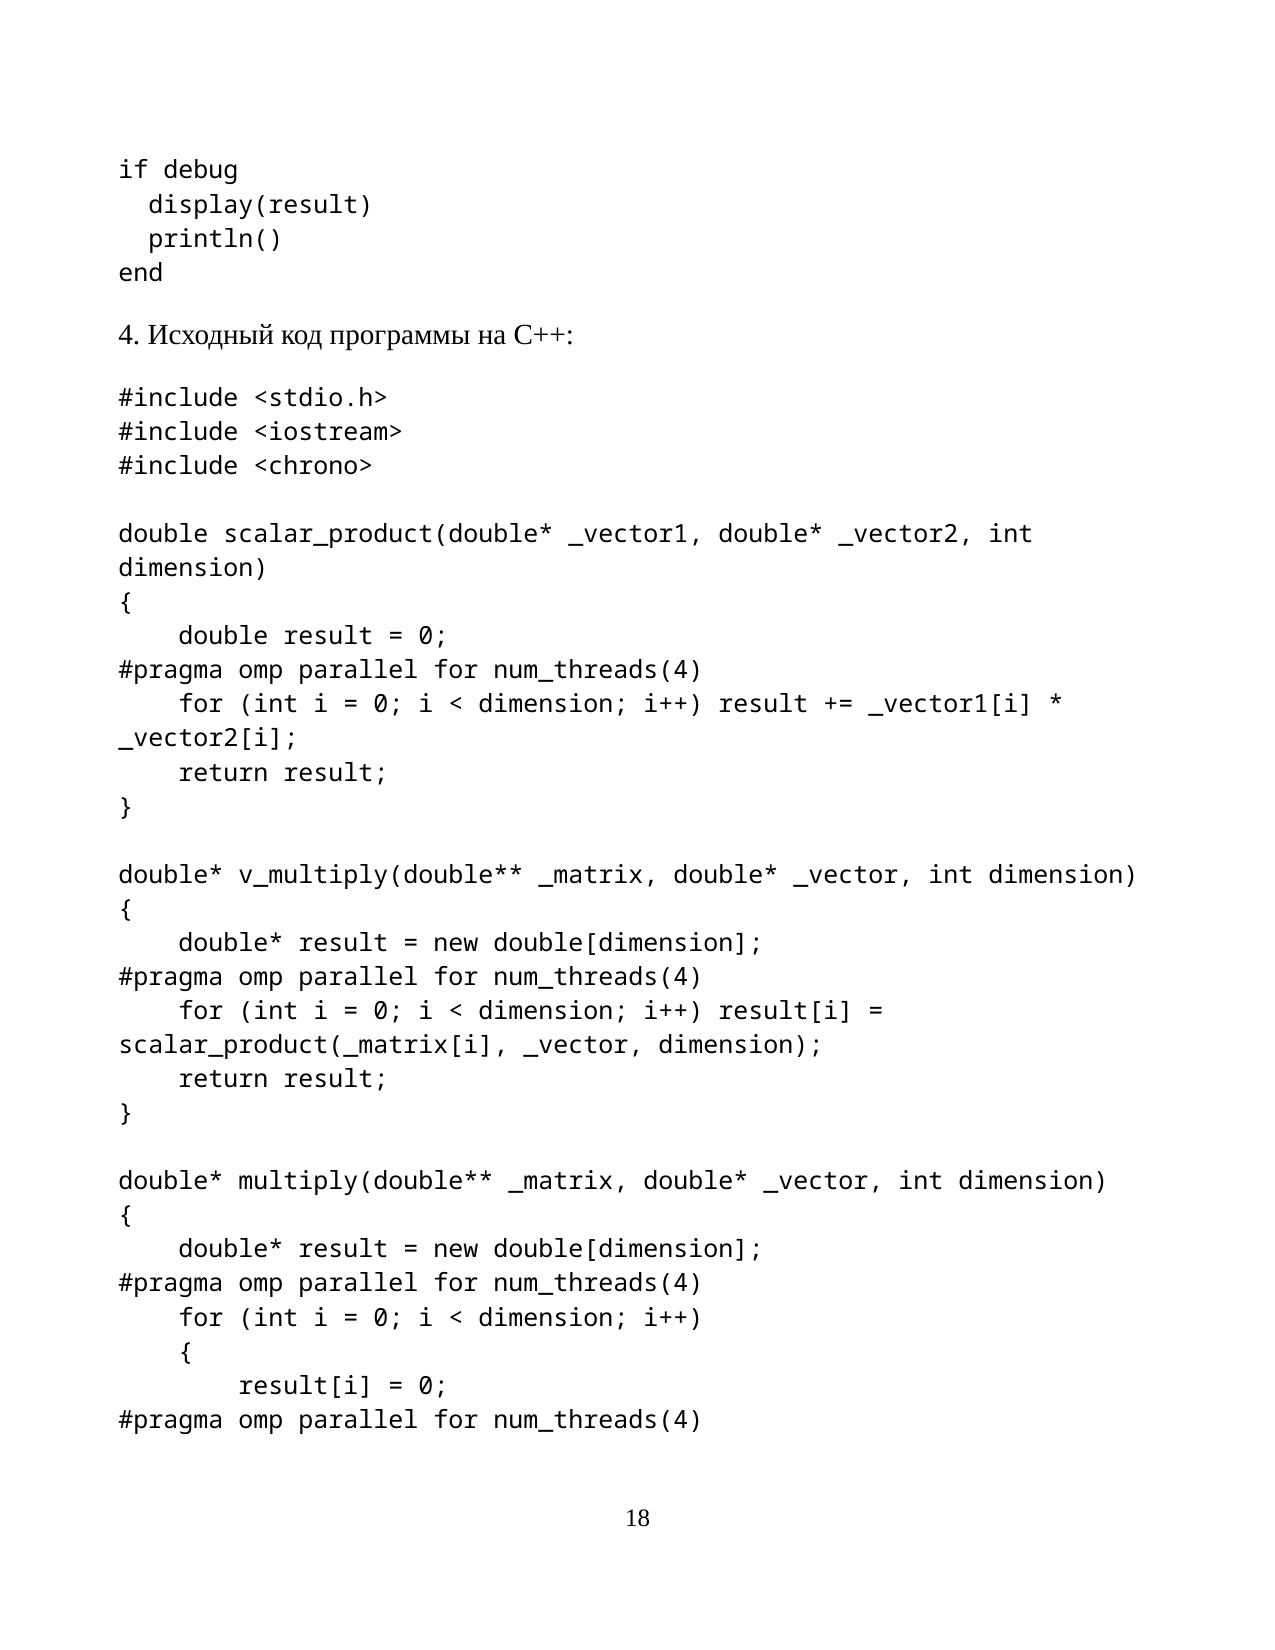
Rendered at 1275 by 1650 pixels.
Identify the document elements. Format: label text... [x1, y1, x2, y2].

text for (int i = 0; i < dimension; i++) result[i] = scalar_product(_matrix[i], _vector, dimension); [118, 993, 1157, 1061]
text #pragma omp parallel for num_threads(4) [118, 652, 1157, 686]
text double* multiply(double** _matrix, double* _vector, int dimension) [118, 1163, 1157, 1197]
text #include <iostream> [118, 413, 1157, 448]
text double result = 0; [118, 618, 1157, 652]
text display(result) [118, 186, 1157, 220]
text #pragma omp parallel for num_threads(4) [118, 1265, 1157, 1299]
text println() [118, 220, 1157, 254]
text } [118, 1095, 1157, 1129]
text double* result = new double[dimension]; [118, 1231, 1157, 1265]
text for (int i = 0; i < dimension; i++) [118, 1299, 1157, 1333]
text double scalar_product(double* _vector1, double* _vector2, int dimension) [118, 516, 1157, 584]
text double* result = new double[dimension]; [118, 924, 1157, 958]
text { [118, 1333, 1157, 1367]
text { [118, 1197, 1157, 1231]
text { [118, 584, 1157, 618]
text #include <chrono> [118, 448, 1157, 482]
text #include <stdio.h> [118, 379, 1157, 413]
text 4. Исходный код программы на C++: [118, 317, 1157, 351]
text } [118, 788, 1157, 822]
text double* v_multiply(double** _matrix, double* _vector, int dimension) [118, 856, 1157, 890]
text result[i] = 0; [118, 1367, 1157, 1401]
text return result; [118, 1061, 1157, 1095]
text { [118, 890, 1157, 924]
text for (int i = 0; i < dimension; i++) result += _vector1[i] * _vector2[i]; [118, 686, 1157, 754]
text return result; [118, 754, 1157, 788]
text if debug [118, 152, 1157, 186]
text #pragma omp parallel for num_threads(4) [118, 1401, 1157, 1435]
text #pragma omp parallel for num_threads(4) [118, 958, 1157, 993]
text end [118, 254, 1157, 288]
